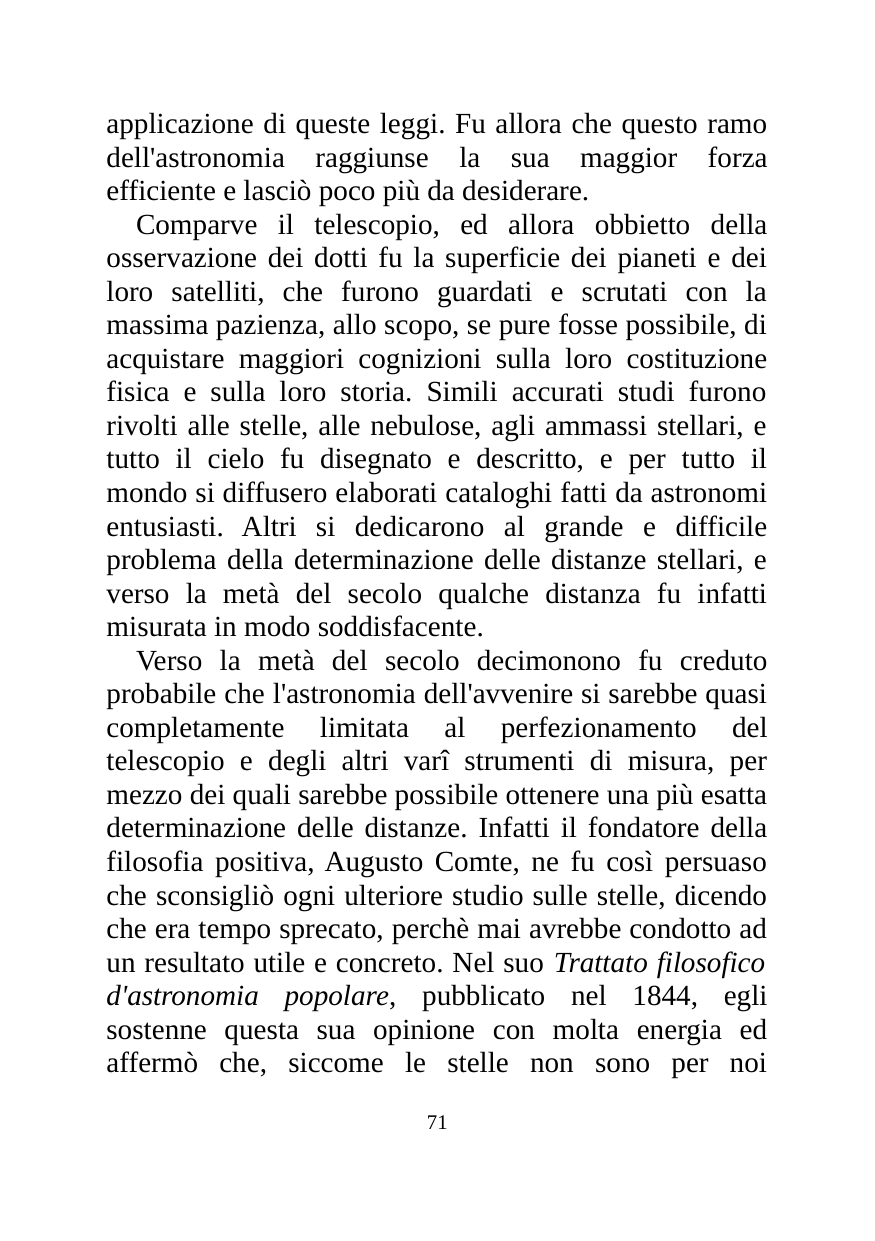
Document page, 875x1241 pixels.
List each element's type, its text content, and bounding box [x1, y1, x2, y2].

text Verso la metà del secolo decimonono fu creduto probabile che l'astronomia dell'avvenire si sarebbe quasi completamente limitata al perfezionamento del telescopio e degli altri varî strumenti di misura, per mezzo dei quali sarebbe possibile ottenere una più esatta determinazione delle distanze. Infatti il fondatore della filosofia positiva, Augusto Comte, ne fu così persuaso che sconsigliò ogni ulteriore studio sulle stelle, dicendo che era tempo sprecato, perchè mai avrebbe condotto ad un resultato utile e concreto. Nel suo Trattato filosofico d'astronomia popolare, pubblicato nel 1844, egli sostenne questa sua opinione con molta energia ed affermò che, siccome le stelle non sono per noi [106, 643, 768, 1079]
text applicazione di queste leggi. Fu allora che questo ramo dell'astronomia raggiunse la sua maggior forza efficiente e lasciò poco più da desiderare. [106, 106, 768, 207]
text Comparve il telescopio, ed allora obbietto della osservazione dei dotti fu la superficie dei pianeti e dei loro satelliti, che furono guardati e scrutati con la massima pazienza, allo scopo, se pure fosse possibile, di acquistare maggiori cognizioni sulla loro costituzione fisica e sulla loro storia. Simili accurati studi furono rivolti alle stelle, alle nebulose, agli ammassi stellari, e tutto il cielo fu disegnato e descritto, e per tutto il mondo si diffusero elaborati cataloghi fatti da astronomi entusiasti. Altri si dedicarono al grande e difficile problema della determinazione delle distanze stellari, e verso la metà del secolo qualche distanza fu infatti misurata in modo soddisfacente. [106, 207, 768, 643]
